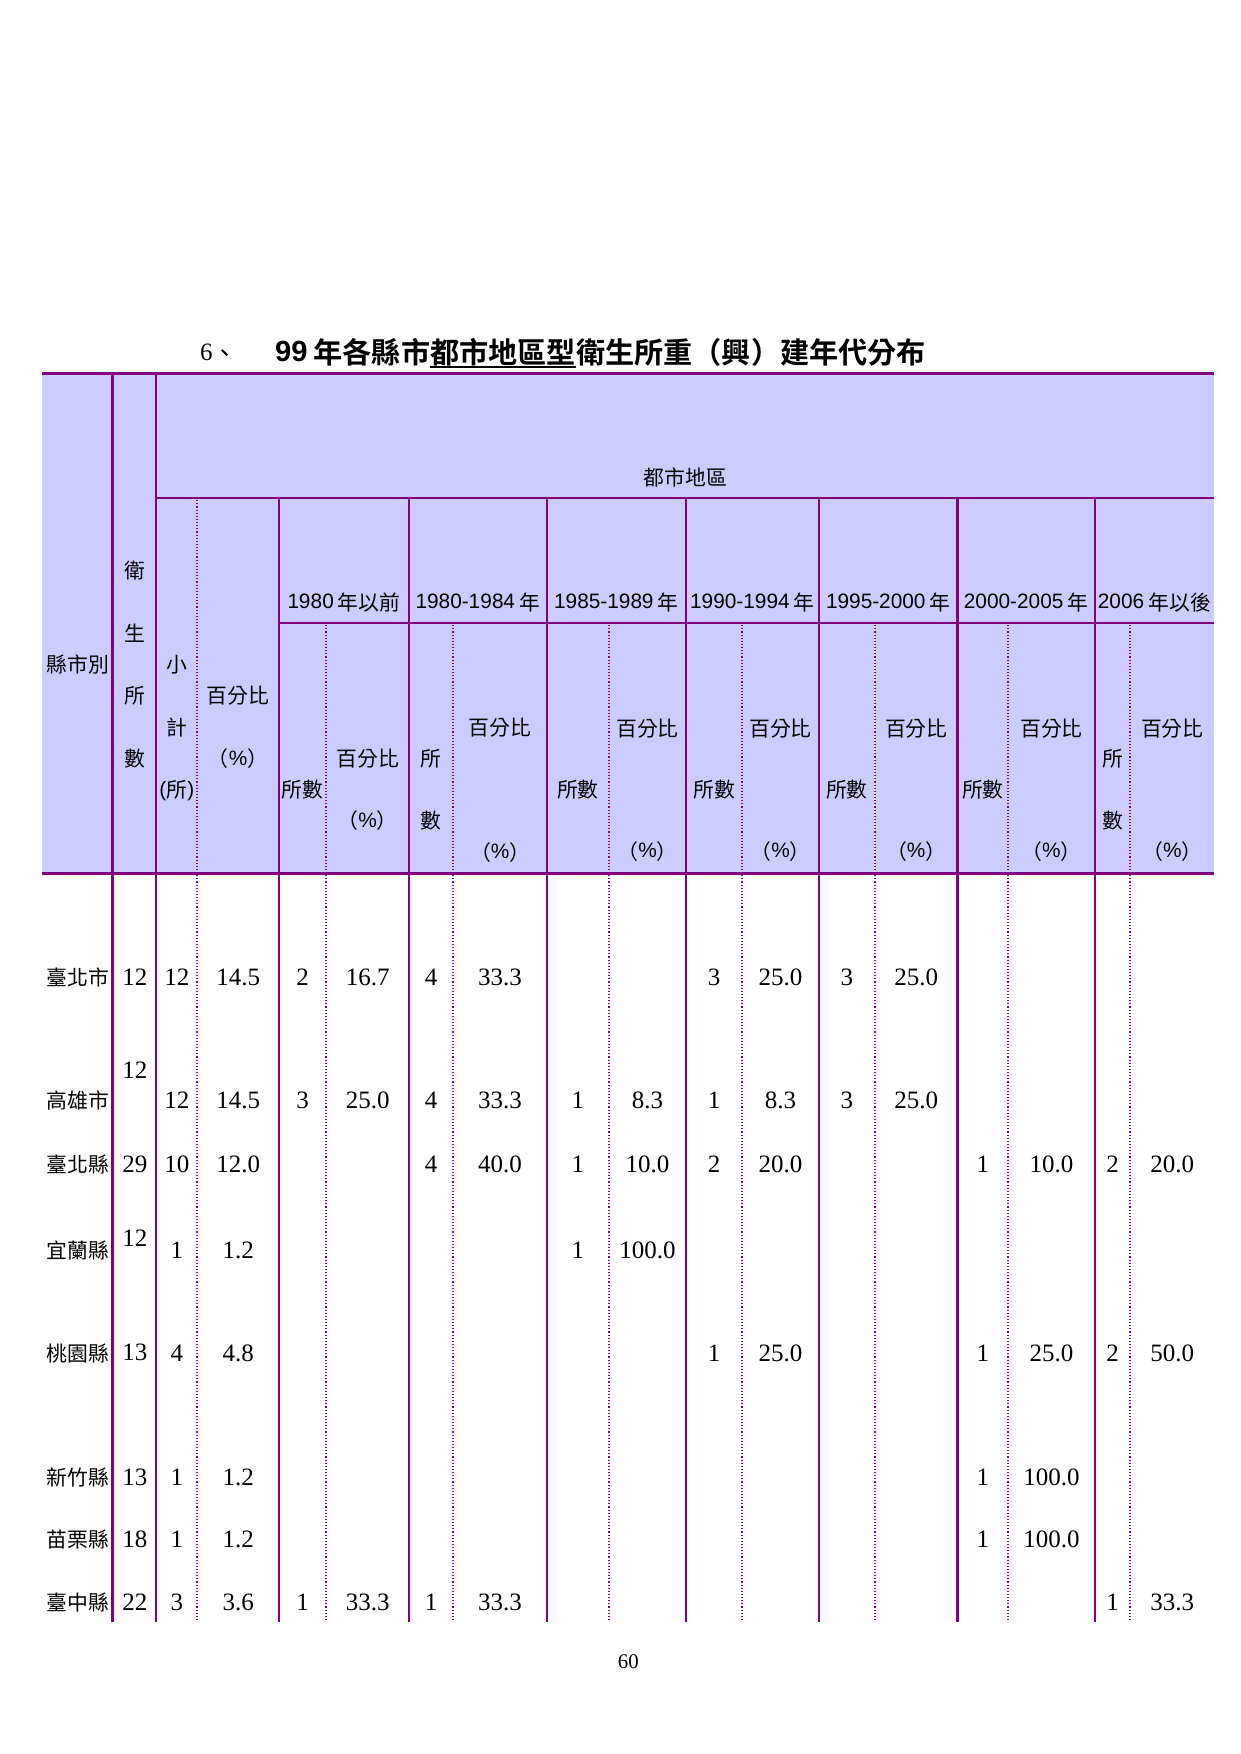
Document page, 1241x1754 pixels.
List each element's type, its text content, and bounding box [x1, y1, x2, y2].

table_cell 12 [157, 997, 197, 1121]
table_cell [1130, 997, 1214, 1121]
table_cell [280, 1374, 326, 1497]
table_cell 2006年以後 [1096, 499, 1214, 622]
table_cell [326, 1374, 408, 1497]
table_cell [548, 1270, 609, 1373]
table_cell 16.7 [326, 875, 408, 997]
table_cell 13 [114, 1270, 155, 1373]
table_cell 1985-1989年 [548, 499, 685, 622]
table_cell 40.0 [453, 1121, 546, 1184]
table_cell [959, 875, 1008, 997]
table_cell 1 [157, 1497, 197, 1559]
table_cell 百分比 （%） [875, 624, 956, 872]
table_cell 1.2 [197, 1497, 278, 1559]
table_cell 1 [959, 1121, 1008, 1184]
table_cell [875, 1497, 956, 1559]
table_cell [1130, 1497, 1214, 1559]
table_cell 百分比 （%） [1008, 624, 1094, 872]
table_cell 10.0 [609, 1121, 685, 1184]
table_cell 百分比 （%） [197, 499, 278, 872]
table_cell 所數 [1096, 624, 1130, 872]
table_cell 3 [157, 1560, 197, 1622]
table_cell 4 [157, 1270, 197, 1373]
table_cell [687, 1374, 742, 1497]
table_cell 宜蘭縣 [42, 1185, 111, 1270]
table_cell 12 [114, 875, 155, 997]
table_cell 1 [687, 997, 742, 1121]
table_cell [548, 1497, 609, 1559]
table_cell [742, 1374, 818, 1497]
table_cell [410, 1374, 453, 1497]
table_cell 4 [410, 997, 453, 1121]
table_cell 3 [280, 997, 326, 1121]
table_cell 33.3 [1130, 1560, 1214, 1622]
table_cell [875, 1270, 956, 1373]
table_cell [410, 1270, 453, 1373]
table_cell [1096, 1185, 1130, 1270]
table_cell [1008, 875, 1094, 997]
table_cell [548, 875, 609, 997]
table_cell 4.8 [197, 1270, 278, 1373]
table_cell [609, 1560, 685, 1622]
table_cell 高雄市 [42, 997, 111, 1121]
table_cell 1990-1994年 [687, 499, 818, 622]
table_cell 3.6 [197, 1560, 278, 1622]
table_cell [820, 1374, 874, 1497]
table_cell [453, 1374, 546, 1497]
table_cell 所數 [410, 624, 453, 872]
table_cell 33.3 [453, 875, 546, 997]
table_cell 100.0 [1008, 1497, 1094, 1559]
table_cell 1980-1984年 [410, 499, 546, 622]
table_cell 20.0 [742, 1121, 818, 1184]
table_cell 百分比 （%） [609, 624, 685, 872]
table_cell 33.3 [453, 997, 546, 1121]
table_cell [742, 1185, 818, 1270]
table_cell [548, 1374, 609, 1497]
table_cell [959, 1185, 1008, 1270]
table_cell 百分比 （%） [742, 624, 818, 872]
table_cell 1 [410, 1560, 453, 1622]
table_cell 臺中縣 [42, 1560, 111, 1622]
table_cell [609, 1374, 685, 1497]
table_cell [326, 1185, 408, 1270]
table_cell [820, 1560, 874, 1622]
table_cell [875, 1374, 956, 1497]
table_cell [742, 1497, 818, 1559]
table_cell 10 [157, 1121, 197, 1184]
table_cell 18 [114, 1497, 155, 1559]
table_cell [687, 1185, 742, 1270]
table_cell 4 [410, 1121, 453, 1184]
table_cell 1 [959, 1497, 1008, 1559]
table_cell [548, 1560, 609, 1622]
table_cell 33.3 [453, 1560, 546, 1622]
table_cell 3 [820, 875, 874, 997]
table_cell [687, 1560, 742, 1622]
table_cell 29 [114, 1121, 155, 1184]
table_cell [280, 1497, 326, 1559]
table_cell 2 [1096, 1270, 1130, 1373]
table_cell 所數 [959, 624, 1008, 872]
table_cell [453, 1185, 546, 1270]
table_cell 1995-2000年 [820, 499, 956, 622]
table_cell [742, 1560, 818, 1622]
table_cell [280, 1270, 326, 1373]
table_cell 小計(所) [157, 499, 197, 872]
table_cell [609, 1270, 685, 1373]
table_cell 1 [548, 1121, 609, 1184]
table_cell 8.3 [609, 997, 685, 1121]
table_cell [820, 1497, 874, 1559]
list 99年各縣市都市地區型衛生所重（興）建年代分布 [200, 309, 1106, 372]
table_cell 12 [114, 1185, 155, 1270]
table_cell [1096, 997, 1130, 1121]
table_cell 25.0 [326, 997, 408, 1121]
table_cell 1 [548, 1185, 609, 1270]
table_cell [1008, 997, 1094, 1121]
table_cell 33.3 [326, 1560, 408, 1622]
table_cell 臺北縣 [42, 1121, 111, 1184]
table_cell [959, 1560, 1008, 1622]
table_cell [820, 1121, 874, 1184]
table_cell 1980年以前 [280, 499, 408, 622]
table_cell 新竹縣 [42, 1374, 111, 1497]
table_cell 百分比 （%） [1130, 624, 1214, 872]
table_cell [326, 1270, 408, 1373]
table_cell 12 [114, 997, 155, 1121]
table_cell 所數 [687, 624, 742, 872]
table_cell 1 [157, 1185, 197, 1270]
table_cell 100.0 [1008, 1374, 1094, 1497]
table_cell 2 [687, 1121, 742, 1184]
table_cell [820, 1185, 874, 1270]
table_cell [875, 1560, 956, 1622]
table_cell [1130, 1185, 1214, 1270]
table_cell 1 [959, 1374, 1008, 1497]
table_cell 所數 [280, 624, 326, 872]
table_cell 桃園縣 [42, 1270, 111, 1373]
table_cell 1 [687, 1270, 742, 1373]
table_header 縣市別 [42, 375, 111, 872]
table_cell [410, 1185, 453, 1270]
table_cell 1.2 [197, 1374, 278, 1497]
table_cell 2000-2005年 [959, 499, 1094, 622]
table_cell [875, 1185, 956, 1270]
table_cell [609, 1497, 685, 1559]
table_cell 13 [114, 1374, 155, 1497]
table_cell [820, 1270, 874, 1373]
table_cell [609, 875, 685, 997]
table_cell [410, 1497, 453, 1559]
table_cell 25.0 [742, 875, 818, 997]
table_cell [326, 1121, 408, 1184]
table_cell 所數 [820, 624, 874, 872]
table_cell [453, 1270, 546, 1373]
table_cell 25.0 [1008, 1270, 1094, 1373]
table_cell 3 [687, 875, 742, 997]
table_cell 14.5 [197, 875, 278, 997]
table_cell [1130, 1374, 1214, 1497]
table_cell 2 [1096, 1121, 1130, 1184]
table_cell [326, 1497, 408, 1559]
table_header 衛生所數 [114, 375, 155, 872]
table_cell 12 [157, 875, 197, 997]
table_cell 25.0 [875, 875, 956, 997]
table_cell 12.0 [197, 1121, 278, 1184]
table_cell 1 [280, 1560, 326, 1622]
table_cell 1 [1096, 1560, 1130, 1622]
table_cell [280, 1121, 326, 1184]
table_cell 1 [548, 997, 609, 1121]
table_cell [1096, 1374, 1130, 1497]
table_cell 25.0 [875, 997, 956, 1121]
table_cell 苗栗縣 [42, 1497, 111, 1559]
table_cell 20.0 [1130, 1121, 1214, 1184]
table_cell 1 [959, 1270, 1008, 1373]
table_cell [1008, 1560, 1094, 1622]
table_cell 50.0 [1130, 1270, 1214, 1373]
table_cell [1096, 875, 1130, 997]
table_cell [875, 1121, 956, 1184]
table_cell 4 [410, 875, 453, 997]
table_cell 25.0 [742, 1270, 818, 1373]
table_cell [1096, 1497, 1130, 1559]
table_cell [1008, 1185, 1094, 1270]
table_cell 所數 [548, 624, 609, 872]
table_cell 8.3 [742, 997, 818, 1121]
table_cell 2 [280, 875, 326, 997]
table_cell 百分比 （%） [326, 624, 408, 872]
table_cell 百分比 （%） [453, 624, 546, 872]
table_cell 100.0 [609, 1185, 685, 1270]
table_cell [1130, 875, 1214, 997]
table_cell 1.2 [197, 1185, 278, 1270]
table_cell [687, 1497, 742, 1559]
table_cell 3 [820, 997, 874, 1121]
table_cell 臺北市 [42, 875, 111, 997]
table_cell 22 [114, 1560, 155, 1622]
table_cell [280, 1185, 326, 1270]
table_cell [453, 1497, 546, 1559]
table_cell 14.5 [197, 997, 278, 1121]
table_cell 1 [157, 1374, 197, 1497]
table_cell [959, 997, 1008, 1121]
table_cell 10.0 [1008, 1121, 1094, 1184]
table_header 都市地區 [157, 375, 1214, 497]
